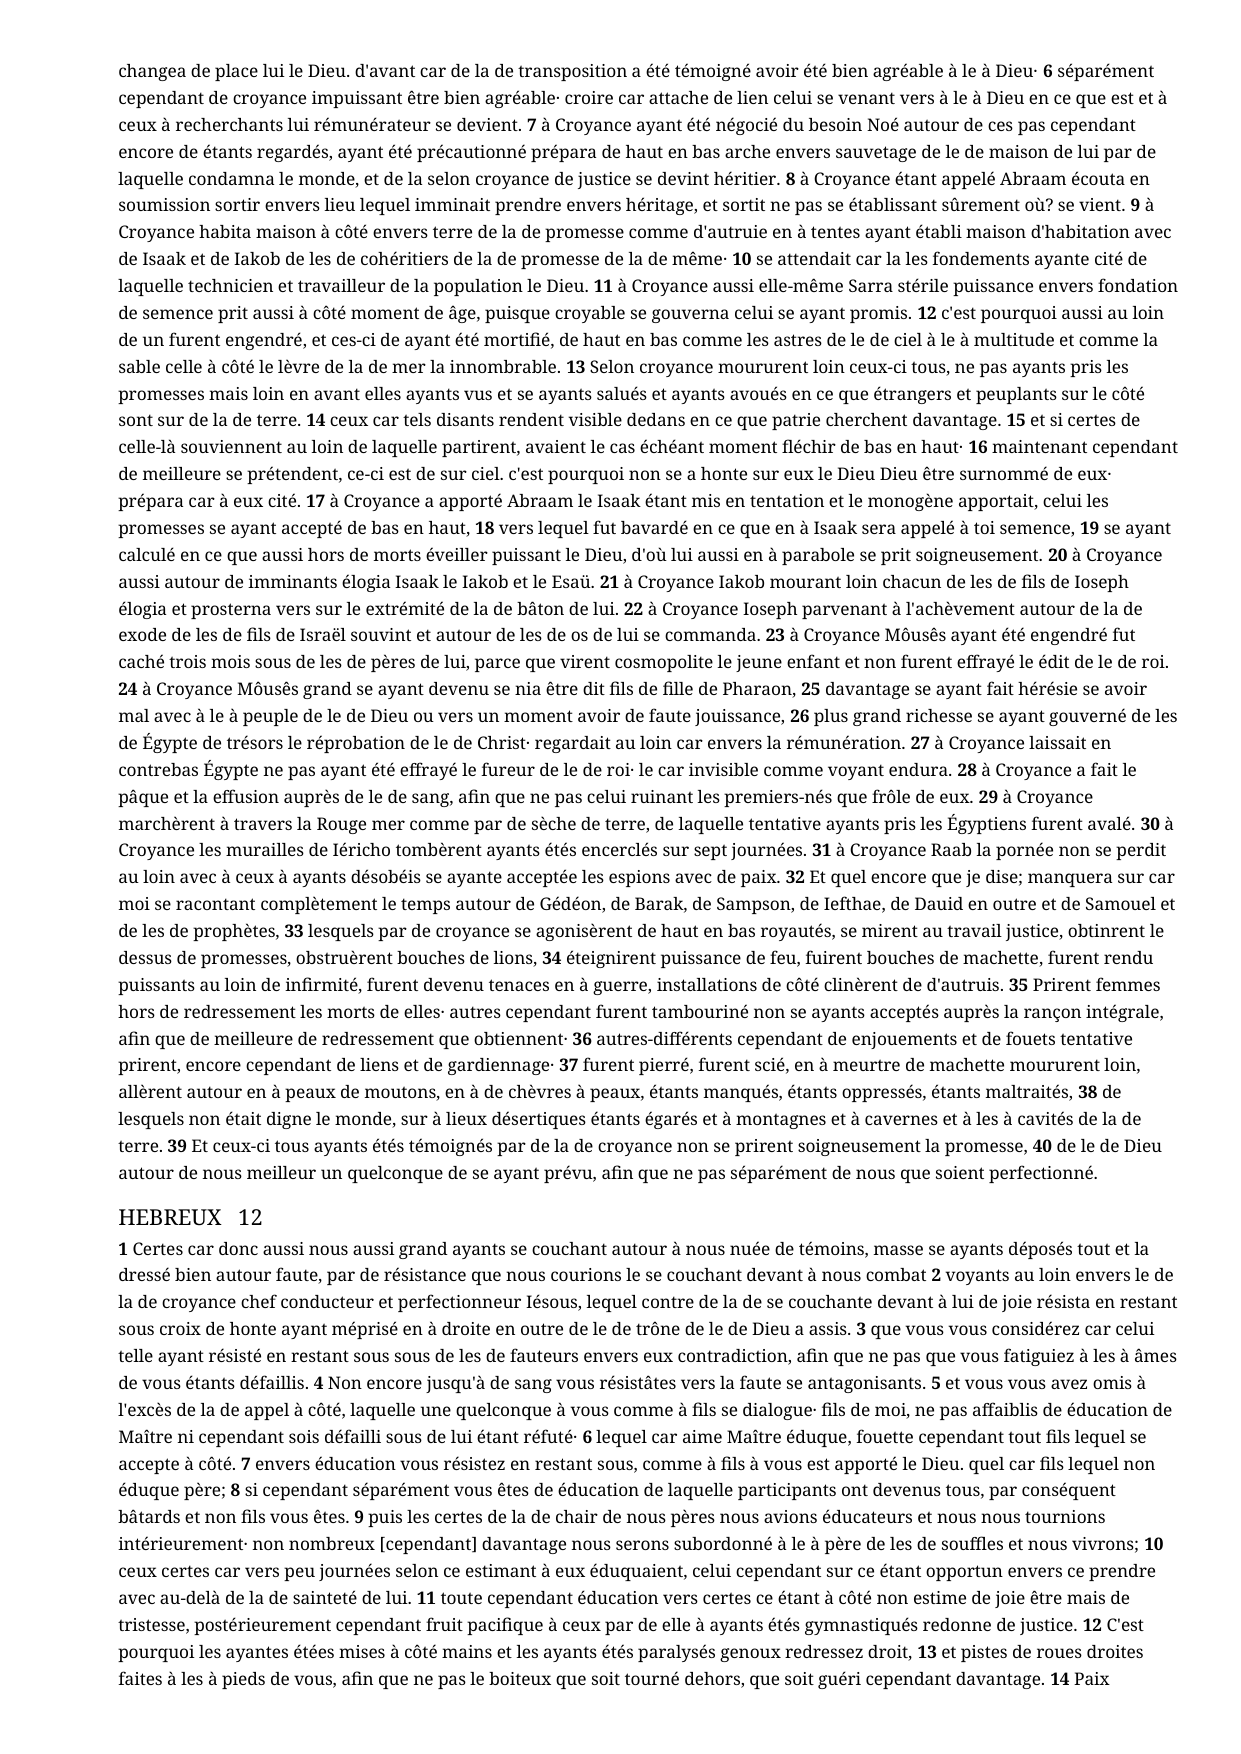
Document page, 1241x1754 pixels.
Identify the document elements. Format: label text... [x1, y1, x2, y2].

text changea de place lui le Dieu. d'avant car de la de transposition a été témoigné avoir été bien agréable à le à Dieu· 6 séparément cependant de croyance impuissant être bien agréable· croire car attache de lien celui se venant vers à le à Dieu en ce que est et à ceux à recherchants lui rémunérateur se devient. 7 à Croyance ayant été négocié du besoin Noé autour de ces pas cependant encore de étants regardés, ayant été précautionné prépara de haut en bas arche envers sauvetage de le de maison de lui par de laquelle condamna le monde, et de la selon croyance de justice se devint héritier. 8 à Croyance étant appelé Abraam écouta en soumission sortir envers lieu lequel imminait prendre envers héritage, et sortit ne pas se établissant sûrement où? se vient. 9 à Croyance habita maison à côté envers terre de la de promesse comme d'autruie en à tentes ayant établi maison d'habitation avec de Isaak et de Iakob de les de cohéritiers de la de promesse de la de même· 10 se attendait car la les fondements ayante cité de laquelle technicien et travailleur de la population le Dieu. 11 à Croyance aussi elle-même Sarra stérile puissance envers fondation de semence prit aussi à côté moment de âge, puisque croyable se gouverna celui se ayant promis. 12 c'est pourquoi aussi au loin de un furent engendré, et ces-ci de ayant été mortifié, de haut en bas comme les astres de le de ciel à le à multitude et comme la sable celle à côté le lèvre de la de mer la innombrable. 13 Selon croyance moururent loin ceux-ci tous, ne pas ayants pris les promesses mais loin en avant elles ayants vus et se ayants salués et ayants avoués en ce que étrangers et peuplants sur le côté sont sur de la de terre. 14 ceux car tels disants rendent visible dedans en ce que patrie cherchent davantage. 15 et si certes de celle-là souviennent au loin de laquelle partirent, avaient le cas échéant moment fléchir de bas en haut· 16 maintenant cependant de meilleure se prétendent, ce-ci est de sur ciel. c'est pourquoi non se a honte sur eux le Dieu Dieu être surnommé de eux· prépara car à eux cité. 17 à Croyance a apporté Abraam le Isaak étant mis en tentation et le monogène apportait, celui les promesses se ayant accepté de bas en haut, 18 vers lequel fut bavardé en ce que en à Isaak sera appelé à toi semence, 19 se ayant calculé en ce que aussi hors de morts éveiller puissant le Dieu, d'où lui aussi en à parabole se prit soigneusement. 20 à Croyance aussi autour de imminants élogia Isaak le Iakob et le Esaü. 21 à Croyance Iakob mourant loin chacun de les de fils de Ioseph élogia et prosterna vers sur le extrémité de la de bâton de lui. 22 à Croyance Ioseph parvenant à l'achèvement autour de la de exode de les de fils de Israël souvint et autour de les de os de lui se commanda. 23 à Croyance Môusês ayant été engendré fut caché trois mois sous de les de pères de lui, parce que virent cosmopolite le jeune enfant et non furent effrayé le édit de le de roi. 24 à Croyance Môusês grand se ayant devenu se nia être dit fils de fille de Pharaon, 25 davantage se ayant fait hérésie se avoir mal avec à le à peuple de le de Dieu ou vers un moment avoir de faute jouissance, 26 plus grand richesse se ayant gouverné de les de Égypte de trésors le réprobation de le de Christ· regardait au loin car envers la rémunération. 27 à Croyance laissait en contrebas Égypte ne pas ayant été effrayé le fureur de le de roi· le car invisible comme voyant endura. 28 à Croyance a fait le pâque et la effusion auprès de le de sang, afin que ne pas celui ruinant les premiers-nés que frôle de eux. 29 à Croyance marchèrent à travers la Rouge mer comme par de sèche de terre, de laquelle tentative ayants pris les Égyptiens furent avalé. 30 à Croyance les murailles de Iéricho tombèrent ayants étés encerclés sur sept journées. 31 à Croyance Raab la pornée non se perdit au loin avec à ceux à ayants désobéis se ayante acceptée les espions avec de paix. 32 Et quel encore que je dise; manquera sur car moi se racontant complètement le temps autour de Gédéon, de Barak, de Sampson, de Iefthae, de Dauid en outre et de Samouel et de les de prophètes, 33 lesquels par de croyance se agonisèrent de haut en bas royautés, se mirent au travail justice, obtinrent le dessus de promesses, obstruèrent bouches de lions, 34 éteignirent puissance de feu, fuirent bouches de machette, furent rendu puissants au loin de infirmité, furent devenu tenaces en à guerre, installations de côté clinèrent de d'autruis. 35 Prirent femmes hors de redressement les morts de elles· autres cependant furent tambouriné non se ayants acceptés auprès la rançon intégrale, afin que de meilleure de redressement que obtiennent· 36 autres-différents cependant de enjouements et de fouets tentative prirent, encore cependant de liens et de gardiennage· 37 furent pierré, furent scié, en à meurtre de machette moururent loin, allèrent autour en à peaux de moutons, en à de chèvres à peaux, étants manqués, étants oppressés, étants maltraités, 38 de lesquels non était digne le monde, sur à lieux désertiques étants égarés et à montagnes et à cavernes et à les à cavités de la de terre. 39 Et ceux-ci tous ayants étés témoignés par de la de croyance non se prirent soigneusement la promesse, 40 de le de Dieu autour de nous meilleur un quelconque de se ayant prévu, afin que ne pas séparément de nous que soient perfectionné. [118, 59, 1181, 1184]
text HEBREUX 12 [118, 1202, 1181, 1232]
text 1 Certes car donc aussi nous aussi grand ayants se couchant autour à nous nuée de témoins, masse se ayants déposés tout et la dressé bien autour faute, par de résistance que nous courions le se couchant devant à nous combat 2 voyants au loin envers le de la de croyance chef conducteur et perfectionneur Iésous, lequel contre de la de se couchante devant à lui de joie résista en restant sous croix de honte ayant méprisé en à droite en outre de le de trône de le de Dieu a assis. 3 que vous vous considérez car celui telle ayant résisté en restant sous sous de les de fauteurs envers eux contradiction, afin que ne pas que vous fatiguiez à les à âmes de vous étants défaillis. 4 Non encore jusqu'à de sang vous résistâtes vers la faute se antagonisants. 5 et vous vous avez omis à l'excès de la de appel à côté, laquelle une quelconque à vous comme à fils se dialogue· fils de moi, ne pas affaiblis de éducation de Maître ni cependant sois défailli sous de lui étant réfuté· 6 lequel car aime Maître éduque, fouette cependant tout fils lequel se accepte à côté. 7 envers éducation vous résistez en restant sous, comme à fils à vous est apporté le Dieu. quel car fils lequel non éduque père; 8 si cependant séparément vous êtes de éducation de laquelle participants ont devenus tous, par conséquent bâtards et non fils vous êtes. 9 puis les certes de la de chair de nous pères nous avions éducateurs et nous nous tournions intérieurement· non nombreux [cependant] davantage nous serons subordonné à le à père de les de souffles et nous vivrons; 10 ceux certes car vers peu journées selon ce estimant à eux éduquaient, celui cependant sur ce étant opportun envers ce prendre avec au-delà de la de sainteté de lui. 11 toute cependant éducation vers certes ce étant à côté non estime de joie être mais de tristesse, postérieurement cependant fruit pacifique à ceux par de elle à ayants étés gymnastiqués redonne de justice. 12 C'est pourquoi les ayantes étées mises à côté mains et les ayants étés paralysés genoux redressez droit, 13 et pistes de roues droites faites à les à pieds de vous, afin que ne pas le boiteux que soit tourné dehors, que soit guéri cependant davantage. 14 Paix [118, 1237, 1181, 1690]
